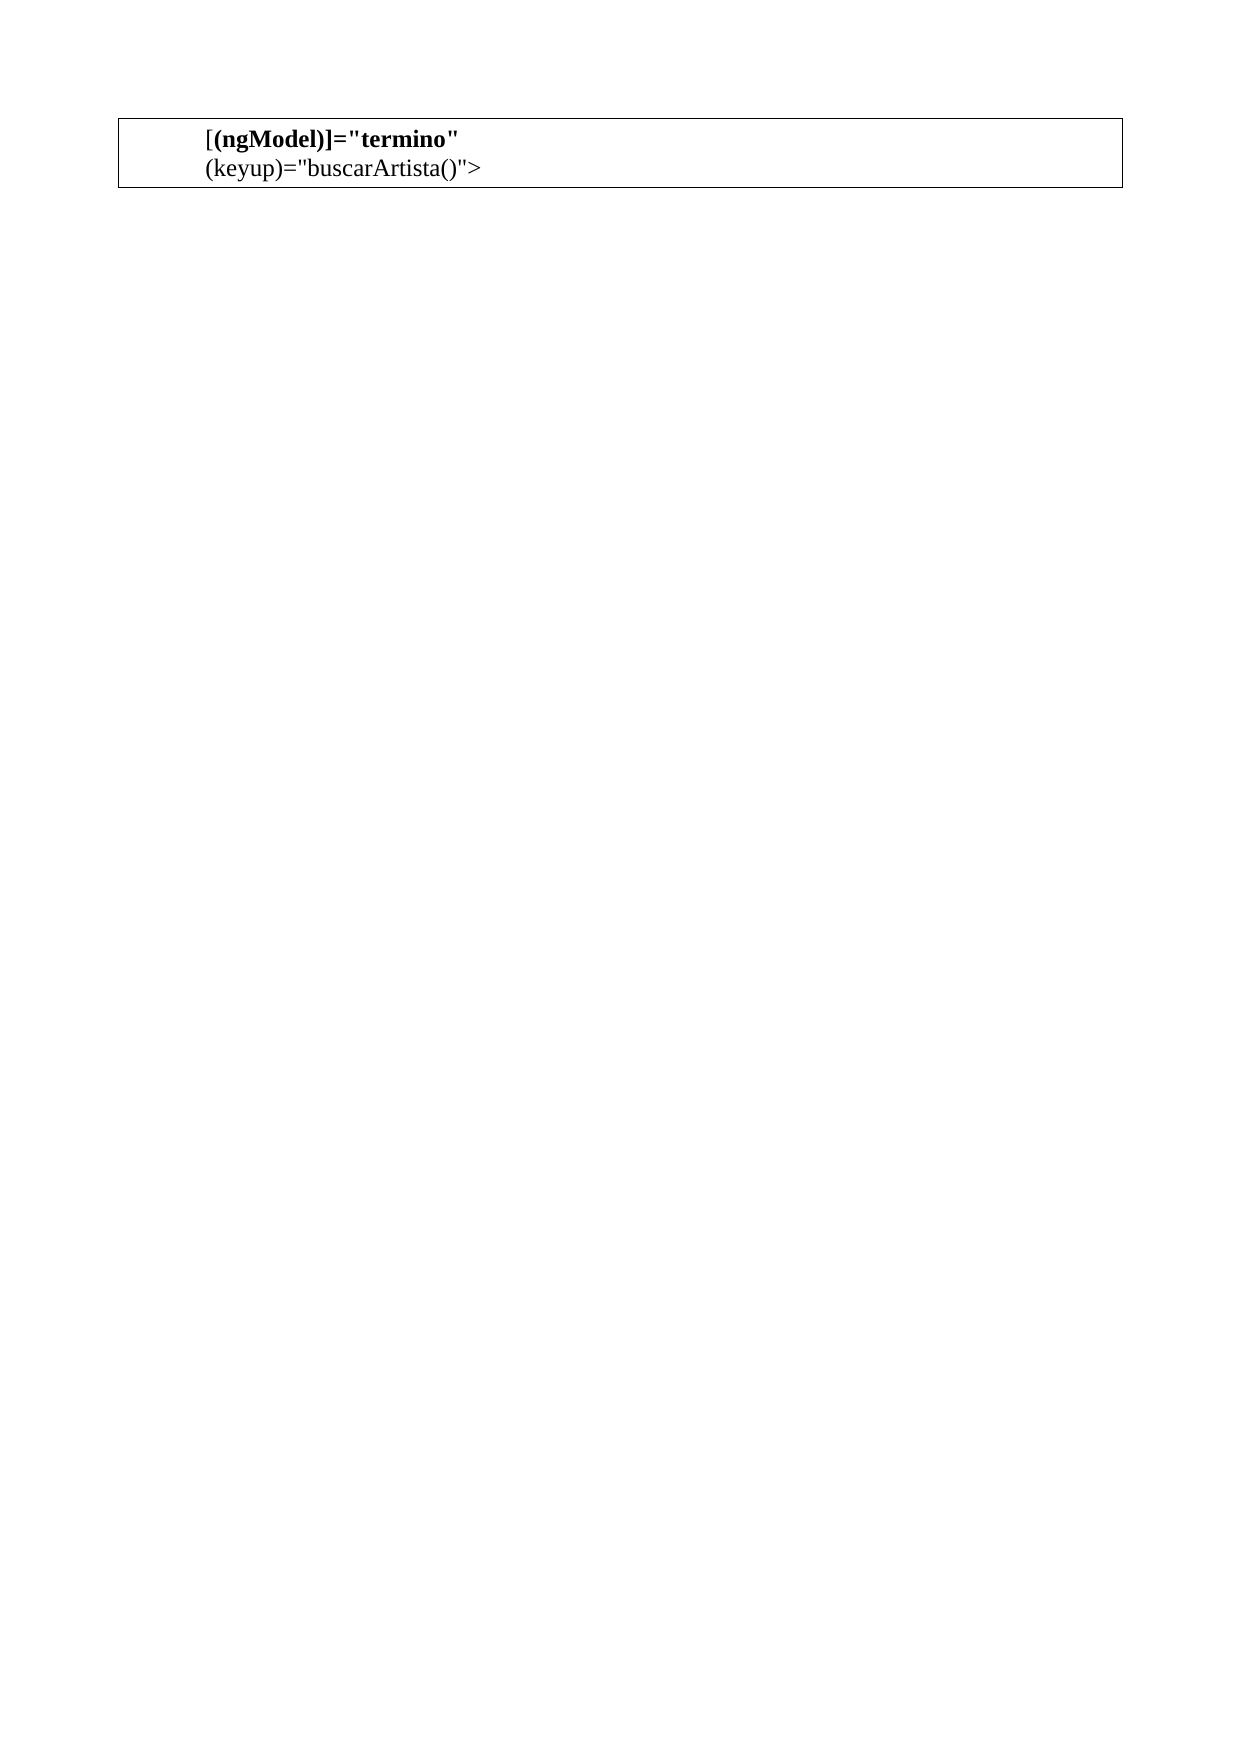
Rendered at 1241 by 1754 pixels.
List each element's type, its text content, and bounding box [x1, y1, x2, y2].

table_header [(ngModel)]="termino" (keyup)="buscarArtista()"> [119, 119, 1122, 187]
